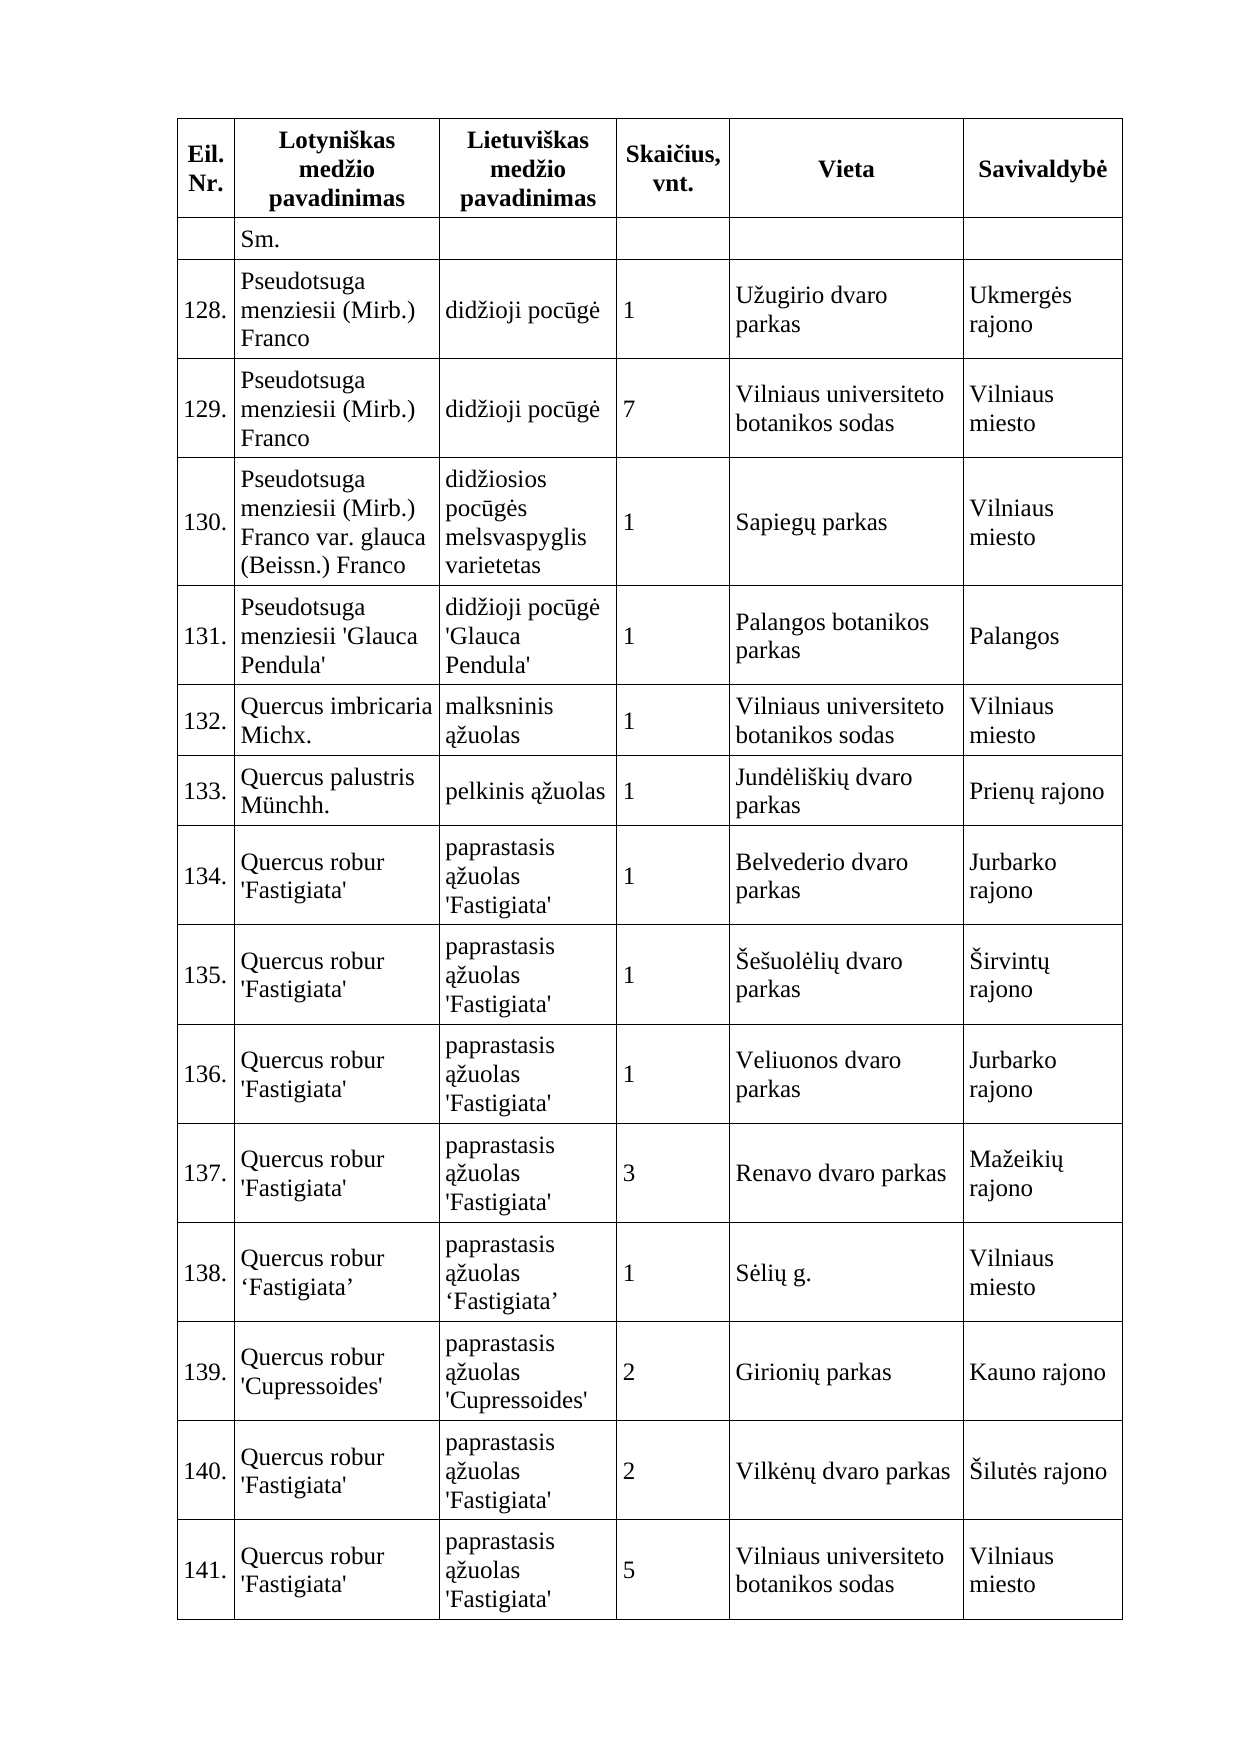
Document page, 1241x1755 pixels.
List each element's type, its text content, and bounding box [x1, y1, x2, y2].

table_cell Palangos [964, 586, 1122, 684]
table_cell pelkinis ąžuolas [440, 756, 616, 825]
table_cell paprastasis ąžuolas ‘Fastigiata’ [440, 1223, 616, 1321]
table_cell 1 [617, 685, 729, 755]
table_cell 133. [178, 756, 234, 825]
table_cell paprastasis ąžuolas 'Fastigiata' [440, 1025, 616, 1123]
table_cell paprastasis ąžuolas 'Fastigiata' [440, 826, 616, 924]
table_cell [964, 218, 1122, 259]
table_cell 2 [617, 1421, 729, 1519]
table_cell 129. [178, 359, 234, 457]
table_cell 1 [617, 1223, 729, 1321]
table_cell 136. [178, 1025, 234, 1123]
table_cell Pseudotsuga menziesii 'Glauca Pendula' [235, 586, 439, 684]
table_cell Užugirio dvaro parkas [730, 260, 963, 358]
table_cell 132. [178, 685, 234, 755]
table_cell 1 [617, 756, 729, 825]
table_cell 131. [178, 586, 234, 684]
table_cell 135. [178, 925, 234, 1023]
table_cell 1 [617, 1025, 729, 1123]
table_cell Mažeikių rajono [964, 1124, 1122, 1222]
table_cell Quercus robur 'Fastigiata' [235, 1025, 439, 1123]
table_cell paprastasis ąžuolas 'Fastigiata' [440, 1124, 616, 1222]
table_cell 7 [617, 359, 729, 457]
table_cell Šilutės rajono [964, 1421, 1122, 1519]
table_cell Vilniaus miesto [964, 1520, 1122, 1618]
table_cell 140. [178, 1421, 234, 1519]
table_header Lietuviškas medžio pavadinimas [440, 119, 616, 217]
table_cell 139. [178, 1322, 234, 1420]
table_cell 138. [178, 1223, 234, 1321]
table_cell Pseudotsuga menziesii (Mirb.) Franco [235, 260, 439, 358]
table_cell 5 [617, 1520, 729, 1618]
table_header Eil. Nr. [178, 119, 234, 217]
table_cell 134. [178, 826, 234, 924]
table_header Lotyniškas medžio pavadinimas [235, 119, 439, 217]
table_header Skaičius, vnt. [617, 119, 729, 217]
table_cell Vilniaus universiteto botanikos sodas [730, 1520, 963, 1618]
table_cell Vilniaus miesto [964, 359, 1122, 457]
table_cell Prienų rajono [964, 756, 1122, 825]
table_cell Veliuonos dvaro parkas [730, 1025, 963, 1123]
table_cell 3 [617, 1124, 729, 1222]
table_cell Pseudotsuga menziesii (Mirb.) Franco var. glauca (Beissn.) Franco [235, 458, 439, 585]
table_cell Vilniaus miesto [964, 685, 1122, 755]
table_cell 141. [178, 1520, 234, 1618]
table_cell [617, 218, 729, 259]
table_cell [440, 218, 616, 259]
table_cell Quercus robur 'Fastigiata' [235, 1124, 439, 1222]
table_cell Kauno rajono [964, 1322, 1122, 1420]
table_cell didžiosios pocūgės melsvaspyglis varietetas [440, 458, 616, 585]
table_cell [730, 218, 963, 259]
table_header Savivaldybė [964, 119, 1122, 217]
table_cell 1 [617, 458, 729, 585]
table_cell 137. [178, 1124, 234, 1222]
table_cell Vilniaus miesto [964, 1223, 1122, 1321]
table_cell malksninis ąžuolas [440, 685, 616, 755]
table_cell 1 [617, 586, 729, 684]
table_cell Vilniaus miesto [964, 458, 1122, 585]
table_cell Jurbarko rajono [964, 1025, 1122, 1123]
table_cell Jurbarko rajono [964, 826, 1122, 924]
table_cell Sapiegų parkas [730, 458, 963, 585]
table_cell Quercus robur 'Cupressoides' [235, 1322, 439, 1420]
table_cell paprastasis ąžuolas 'Fastigiata' [440, 1520, 616, 1618]
table_cell 2 [617, 1322, 729, 1420]
table_cell 1 [617, 826, 729, 924]
table_cell Širvintų rajono [964, 925, 1122, 1023]
table_cell Palangos botanikos parkas [730, 586, 963, 684]
table_cell Quercus robur 'Fastigiata' [235, 925, 439, 1023]
table_cell Vilniaus universiteto botanikos sodas [730, 685, 963, 755]
table_cell paprastasis ąžuolas 'Fastigiata' [440, 1421, 616, 1519]
table_cell didžioji pocūgė [440, 359, 616, 457]
table_cell 1 [617, 925, 729, 1023]
table_cell 130. [178, 458, 234, 585]
table_cell 1 [617, 260, 729, 358]
table_cell Quercus robur ‘Fastigiata’ [235, 1223, 439, 1321]
table_cell didžioji pocūgė [440, 260, 616, 358]
table_cell Girionių parkas [730, 1322, 963, 1420]
table_cell Renavo dvaro parkas [730, 1124, 963, 1222]
table_cell 128. [178, 260, 234, 358]
table_cell paprastasis ąžuolas 'Fastigiata' [440, 925, 616, 1023]
table_cell Quercus palustris Münchh. [235, 756, 439, 825]
table_cell Pseudotsuga menziesii (Mirb.) Franco [235, 359, 439, 457]
table_cell Quercus imbricaria Michx. [235, 685, 439, 755]
table_cell didžioji pocūgė 'Glauca Pendula' [440, 586, 616, 684]
table_cell Belvederio dvaro parkas [730, 826, 963, 924]
table_cell Quercus robur 'Fastigiata' [235, 826, 439, 924]
table_cell Šešuolėlių dvaro parkas [730, 925, 963, 1023]
table_cell [178, 218, 234, 259]
table_cell Vilkėnų dvaro parkas [730, 1421, 963, 1519]
table_cell Quercus robur 'Fastigiata' [235, 1520, 439, 1618]
table_cell Jundėliškių dvaro parkas [730, 756, 963, 825]
table_cell Sėlių g. [730, 1223, 963, 1321]
table_cell Ukmergės rajono [964, 260, 1122, 358]
table_cell Quercus robur 'Fastigiata' [235, 1421, 439, 1519]
table_cell Sm. [235, 218, 439, 259]
table_cell paprastasis ąžuolas 'Cupressoides' [440, 1322, 616, 1420]
table_cell Vilniaus universiteto botanikos sodas [730, 359, 963, 457]
table_header Vieta [730, 119, 963, 217]
